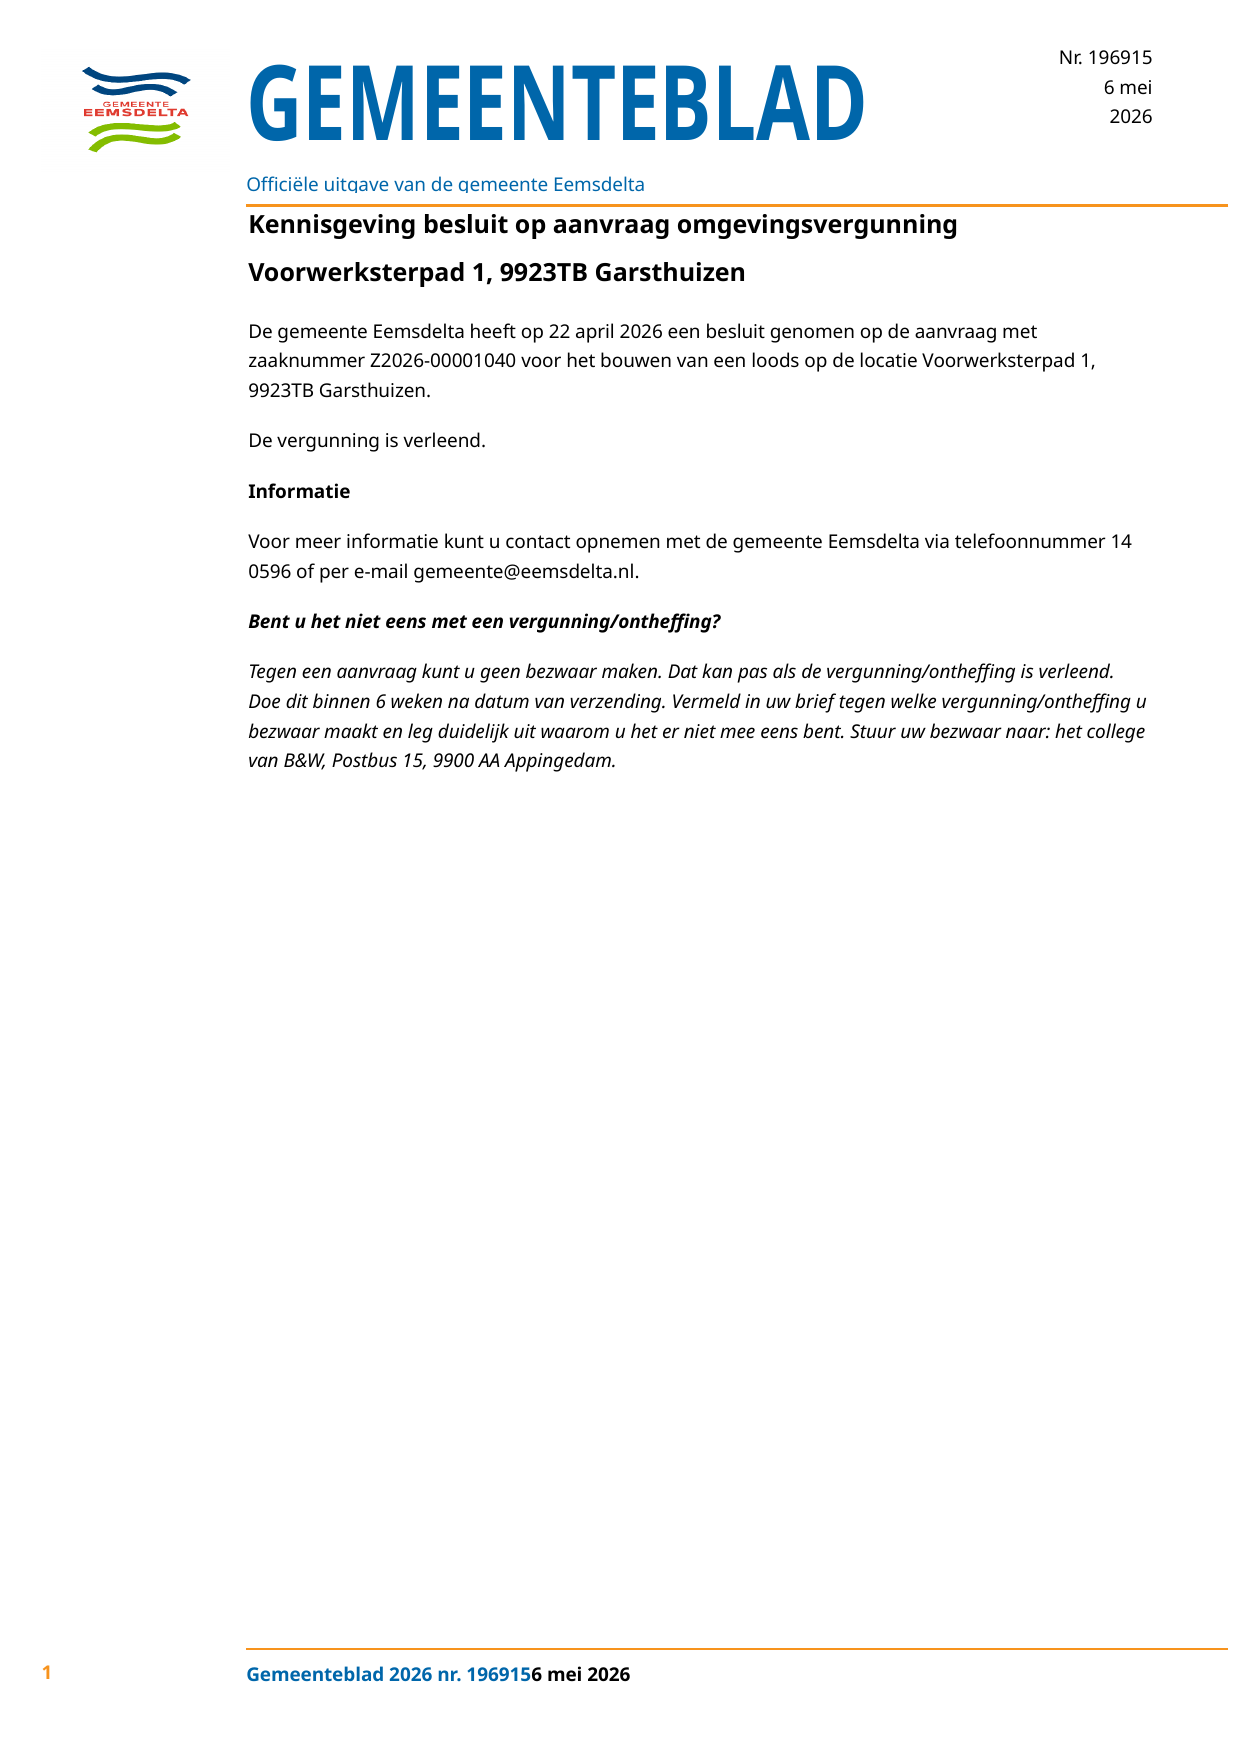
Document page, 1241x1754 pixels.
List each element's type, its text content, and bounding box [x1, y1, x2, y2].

text Voor meer informatie kunt u contact opnemen met de gemeente Eemsdelta via telefoonnummer 14 0596 of per e-mail gemeente@eemsdelta.nl. [248, 528, 1152, 584]
text De vergunning is verleend. [248, 427, 1152, 453]
picture [41, 47, 231, 172]
text Informatie [248, 478, 1152, 504]
text De gemeente Eemsdelta heeft op 22 april 2026 een besluit genomen op de aanvraag met zaaknummer Z2026-00001040 voor het bouwen van een loods op de locatie Voorwerksterpad 1, 9923TB Garsthuizen. [248, 318, 1152, 403]
text Tegen een aanvraag kunt u geen bezwaar maken. Dat kan pas als de vergunning/ontheffing is verleend. Doe dit binnen 6 weken na datum van verzending. Vermeld in uw brief tegen welke vergunning/ontheffing u bezwaar maakt en leg duidelijk uit waarom u het er niet mee eens bent. Stuur uw bezwaar naar: het college van B&W, Postbus 15, 9900 AA Appingedam. [248, 659, 1152, 773]
text Kennisgeving besluit op aanvraag omgevingsvergunning Voorwerksterpad 1, 9923TB Garsthuizen [248, 207, 1152, 288]
text Bent u het niet eens met een vergunning/ontheffing? [248, 608, 1152, 634]
